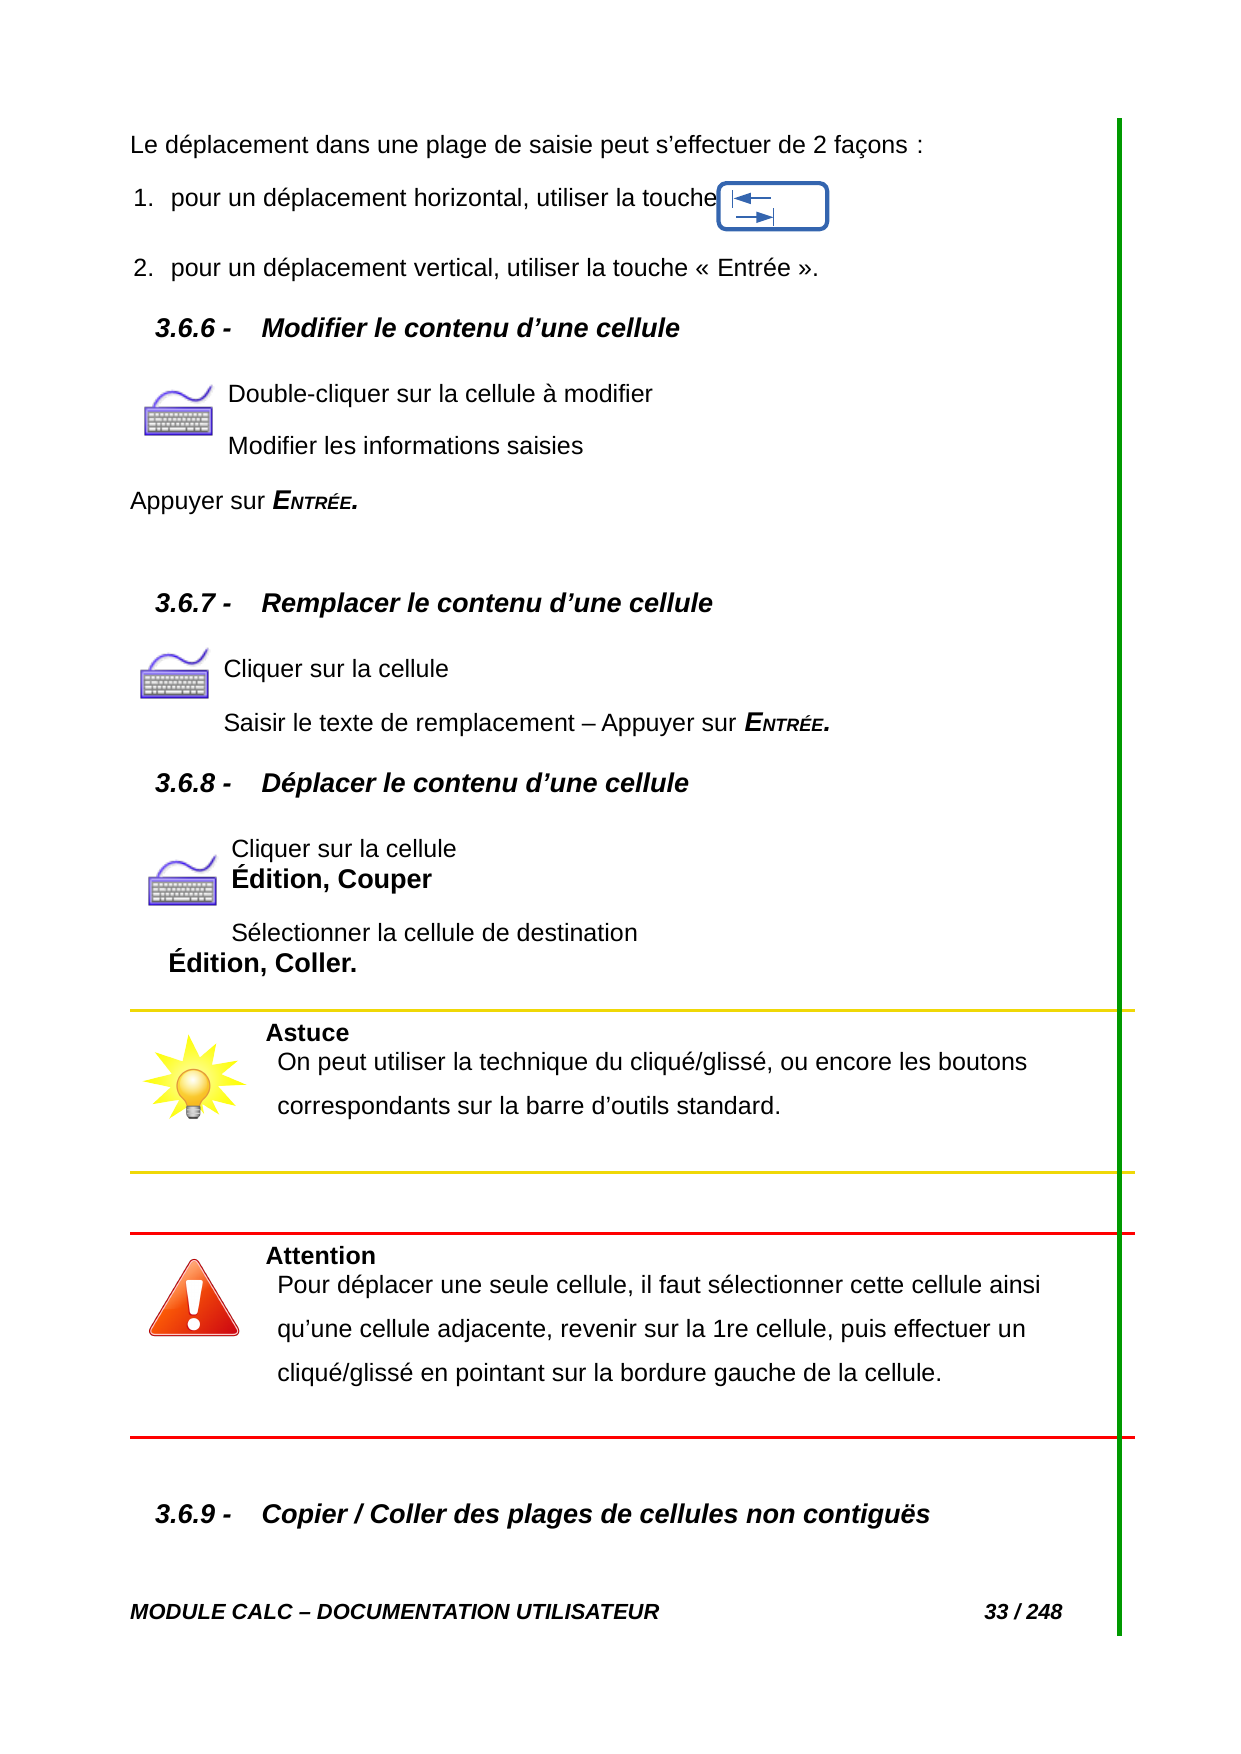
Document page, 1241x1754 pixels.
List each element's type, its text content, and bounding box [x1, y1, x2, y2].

subtitle Déplacer le contenu d’une cellule [155, 767, 1105, 798]
subtitle Remplacer le contenu d’une cellule [155, 586, 1105, 617]
text Édition, Couper [220, 863, 1105, 894]
text Cliquer sur la cellule [130, 834, 1105, 863]
text Appuyer sur Entrée. [130, 484, 1105, 515]
picture [136, 637, 212, 713]
text Sélectionner la cellule de destination [130, 918, 1105, 947]
list [827, 183, 1105, 229]
picture [141, 375, 216, 450]
text Le déplacement dans une plage de saisie peut s’effectuer de 2 façons : [130, 130, 1105, 159]
picture [135, 1240, 254, 1359]
list pour un déplacement vertical, utiliser la touche « Entrée ». [164, 253, 1105, 282]
text Édition, Coller. [130, 947, 1105, 978]
list pour un déplacement horizontal, utiliser la touche [164, 183, 719, 229]
table_header Attention Pour déplacer une seule cellule, il faut sélectionner cette cellule ainsi qu’une cellule adjacente, revenir sur la 1re cellule, puis effectuer un cliqué/glissé en pointant sur la bordure gauche de la cellule. [260, 1235, 1117, 1436]
subtitle Copier / Coller des plages de cellules non contiguës [155, 1498, 1105, 1529]
picture [135, 1017, 254, 1136]
text Saisir le texte de remplacement – Appuyer sur Entrée. [130, 706, 1105, 737]
table_header [130, 1012, 259, 1171]
picture [144, 844, 220, 920]
text Modifier les informations saisies [130, 431, 1105, 460]
subtitle Modifier le contenu d’une cellule [155, 311, 1105, 342]
text [130, 863, 144, 894]
table_header [130, 1235, 259, 1436]
table_header Astuce On peut utiliser la technique du cliqué/glissé, ou encore les boutons correspondants sur la barre d’outils standard. [260, 1012, 1117, 1171]
text Double-cliquer sur la cellule à modifier [216, 378, 1105, 408]
text Cliquer sur la cellule [212, 653, 1105, 683]
